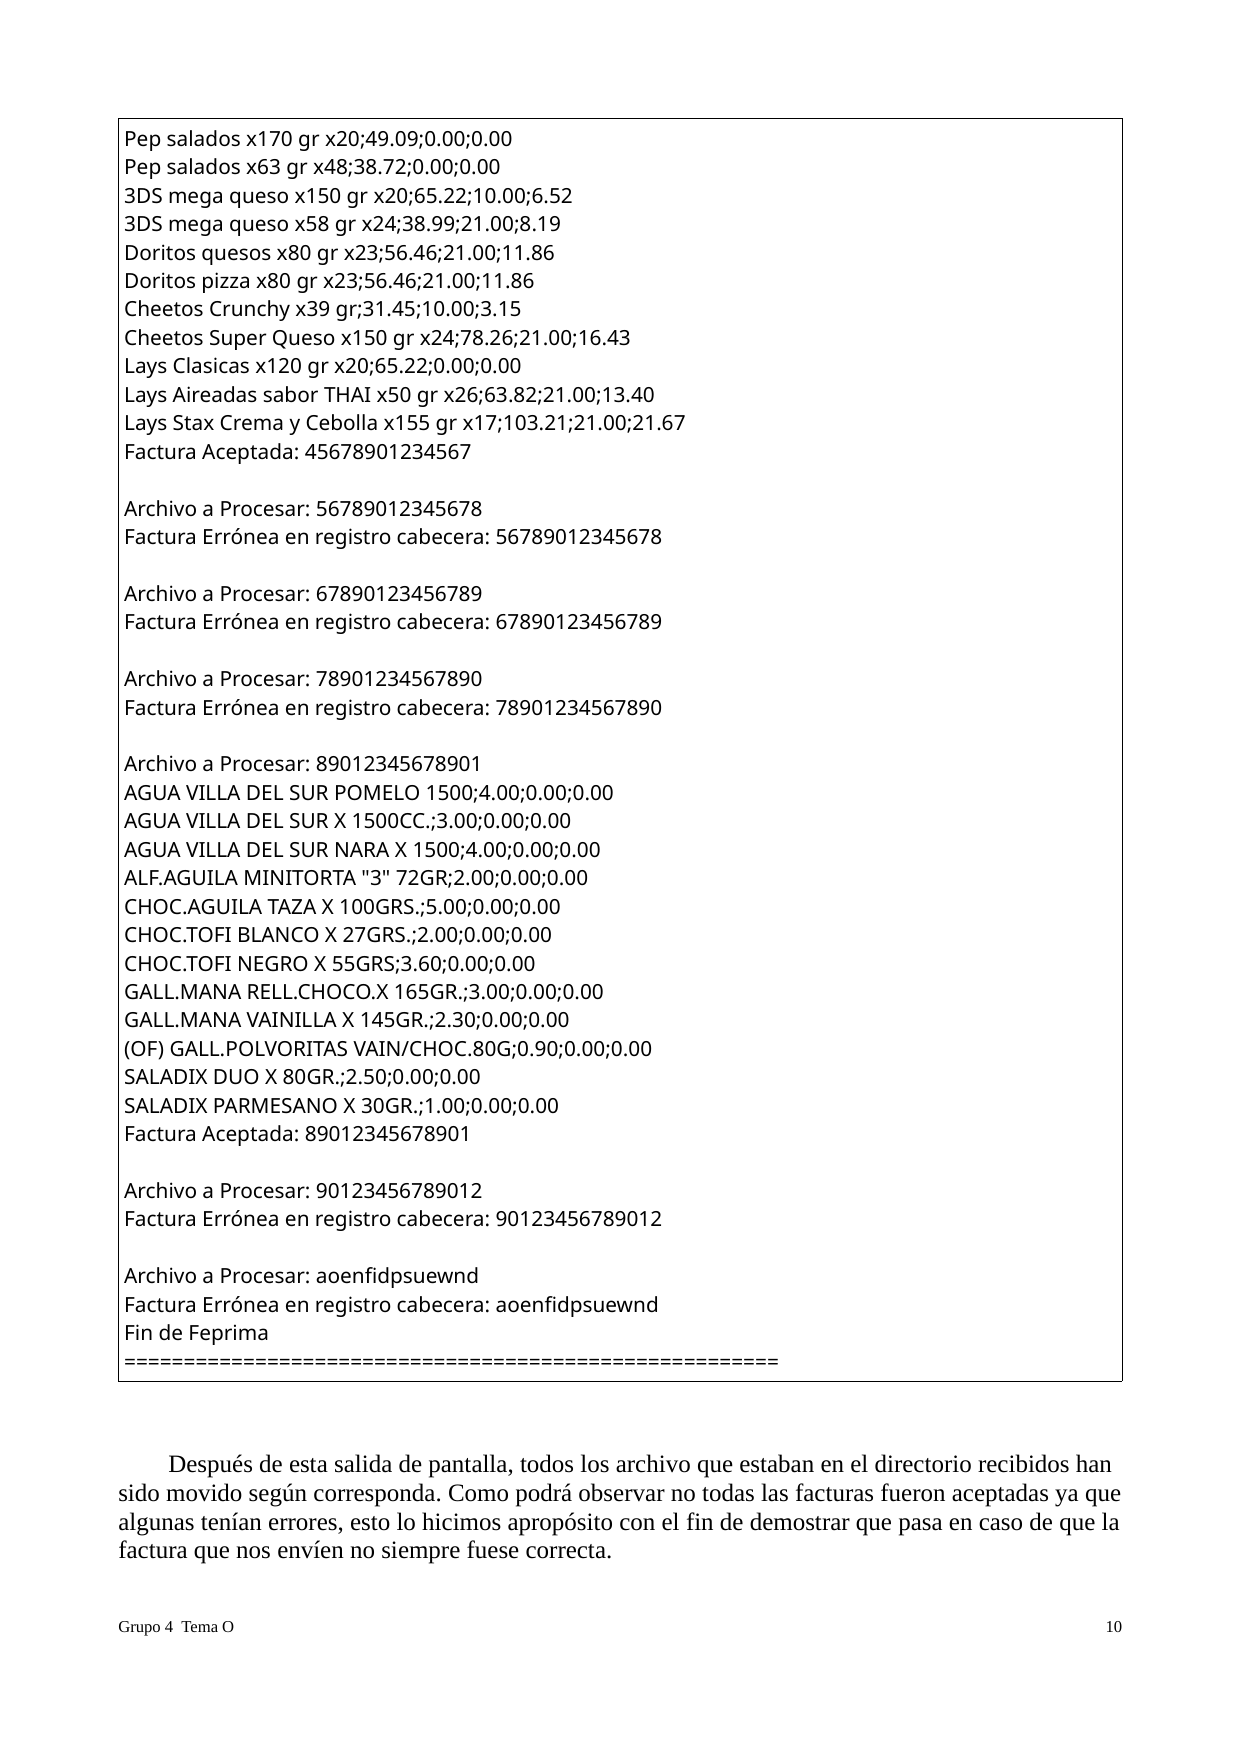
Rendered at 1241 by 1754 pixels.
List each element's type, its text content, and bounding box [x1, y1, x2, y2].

table_header Pep salados x170 gr x20;49.09;0.00;0.00 Pep salados x63 gr x48;38.72;0.00;0.00 3DS mega queso x150 gr x20;65.22;10.00;6.52 3DS mega queso x58 gr x24;38.99;21.00;8.19 Doritos quesos x80 gr x23;56.46;21.00;11.86 Doritos pizza x80 gr x23;56.46;21.00;11.86 Cheetos Crunchy x39 gr;31.45;10.00;3.15 Cheetos Super Queso x150 gr x24;78.26;21.00;16.43 Lays Clasicas x120 gr x20;65.22;0.00;0.00 Lays Aireadas sabor THAI x50 gr x26;63.82;21.00;13.40 Lays Stax Crema y Cebolla x155 gr x17;103.21;21.00;21.67 Factura Aceptada: 45678901234567 Archivo a Procesar: 56789012345678 Factura Errónea en registro cabecera: 56789012345678 Archivo a Procesar: 67890123456789 Factura Errónea en registro cabecera: 67890123456789 Archivo a Procesar: 78901234567890 Factura Errónea en registro cabecera: 78901234567890 Archivo a Procesar: 89012345678901 AGUA VILLA DEL SUR POMELO 1500;4.00;0.00;0.00 AGUA VILLA DEL SUR X 1500CC.;3.00;0.00;0.00 AGUA VILLA DEL SUR NARA X 1500;4.00;0.00;0.00 ALF.AGUILA MINITORTA "3" 72GR;2.00;0.00;0.00 CHOC.AGUILA TAZA X 100GRS.;5.00;0.00;0.00 CHOC.TOFI BLANCO X 27GRS.;2.00;0.00;0.00 CHOC.TOFI NEGRO X 55GRS;3.60;0.00;0.00 GALL.MANA RELL.CHOCO.X 165GR.;3.00;0.00;0.00 GALL.MANA VAINILLA X 145GR.;2.30;0.00;0.00 (OF) GALL.POLVORITAS VAIN/CHOC.80G;0.90;0.00;0.00 SALADIX DUO X 80GR.;2.50;0.00;0.00 SALADIX PARMESANO X 30GR.;1.00;0.00;0.00 Factura Aceptada: 89012345678901 Archivo a Procesar: 90123456789012 Factura Errónea en registro cabecera: 90123456789012 Archivo a Procesar: aoenfidpsuewnd Factura Errónea en registro cabecera: aoenfidpsuewnd Fin de Feprima ======================================================= [119, 119, 1122, 1381]
text Después de esta salida de pantalla, todos los archivo que estaban en el directorio recibidos han sido movido según corresponda. Como podrá observar no todas las facturas fueron aceptadas ya que algunas tenían errores, esto lo hicimos apropósito con el fin de demostrar que pasa en caso de que la factura que nos envíen no siempre fuese correcta. [118, 1449, 1122, 1564]
